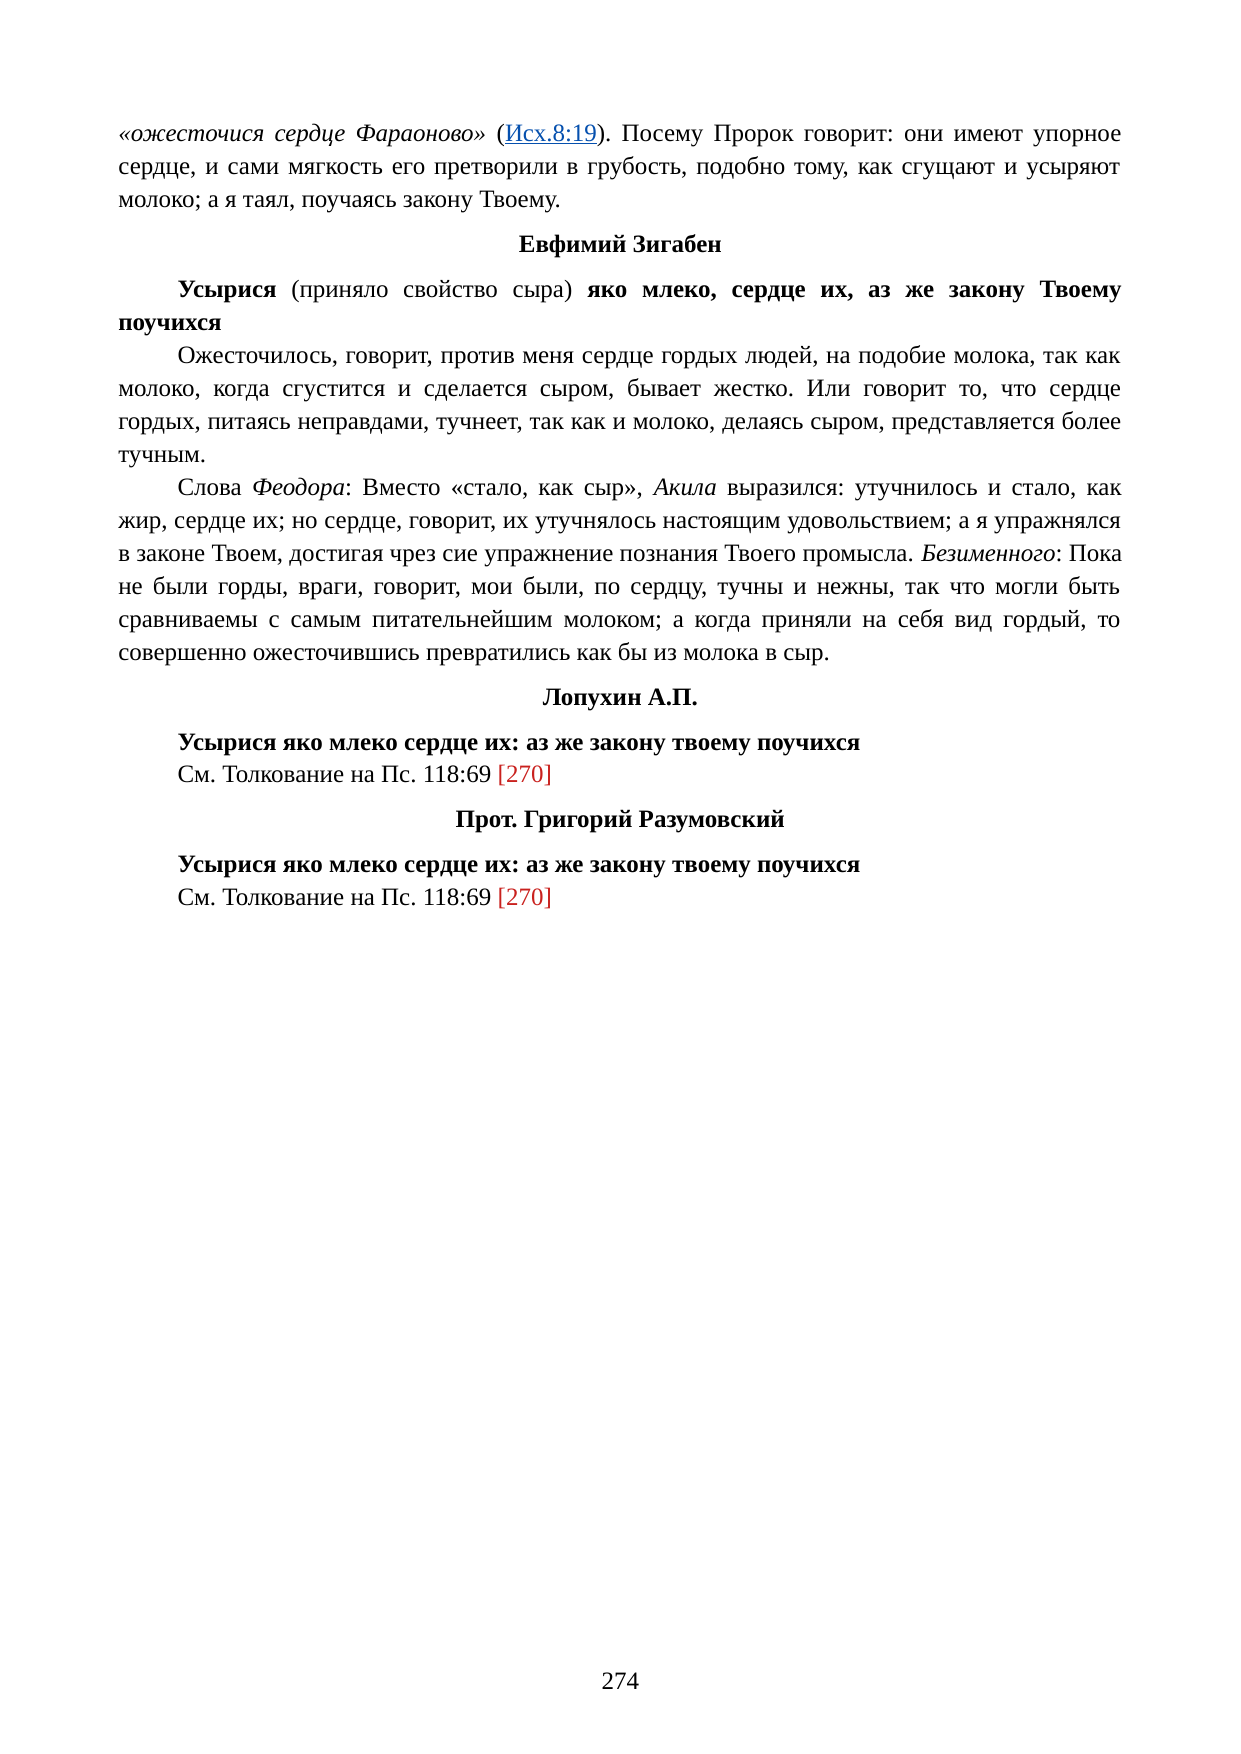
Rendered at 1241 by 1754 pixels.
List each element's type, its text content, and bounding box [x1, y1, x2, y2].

text Слова Феодора: Вместо «стало, как сыр», Акила выразился: утучнилось и стало, как жир, сердце их; но сердце, говорит, их утучнялось настоящим удовольствием; а я упражнялся в законе Твоем, достигая чрез сие упражнение познания Твоего промысла. Безименного: Пока не были горды, враги, говорит, мои были, по сердцу, тучны и нежны, так что могли быть сравниваемы с самым питательнейшим молоком; а когда приняли на себя вид гордый, то совершенно ожесточившись превратились как бы из молока в сыр. [118, 472, 1122, 666]
subtitle Евфимий Зигабен [118, 229, 1122, 258]
subtitle Лопухин А.П. [118, 682, 1122, 711]
text «ожесточися сердце Фараоново» (Исх.8:19). Посему Пророк говорит: они имеют упорное сердце, и сами мягкость его претворили в грубость, подобно тому, как сгущают и усыряют молоко; а я таял, поучаясь закону Твоему. [118, 118, 1122, 213]
text Усырися яко млеко сердце их: аз же закону твоему поучихся [118, 727, 1122, 755]
subtitle Прот. Григорий Разумовский [118, 804, 1122, 833]
text См. Толкование на Пс. 118:69 [270] [118, 882, 1122, 911]
text См. Толкование на Пс. 118:69 [270] [118, 759, 1122, 788]
text Усырися (приняло свойство сыра) яко млеко, сердце их, аз же закону Твоему поучихся [118, 274, 1122, 336]
text Усырися яко млеко сердце их: аз же закону твоему поучихся [118, 849, 1122, 878]
text Ожесточилось, говорит, против меня сердце гордых людей, на подобие молока, так как молоко, когда сгустится и сделается сыром, бывает жестко. Или говорит то, что сердце гордых, питаясь неправдами, тучнеет, так как и молоко, делаясь сыром, представляется более тучным. [118, 340, 1122, 468]
